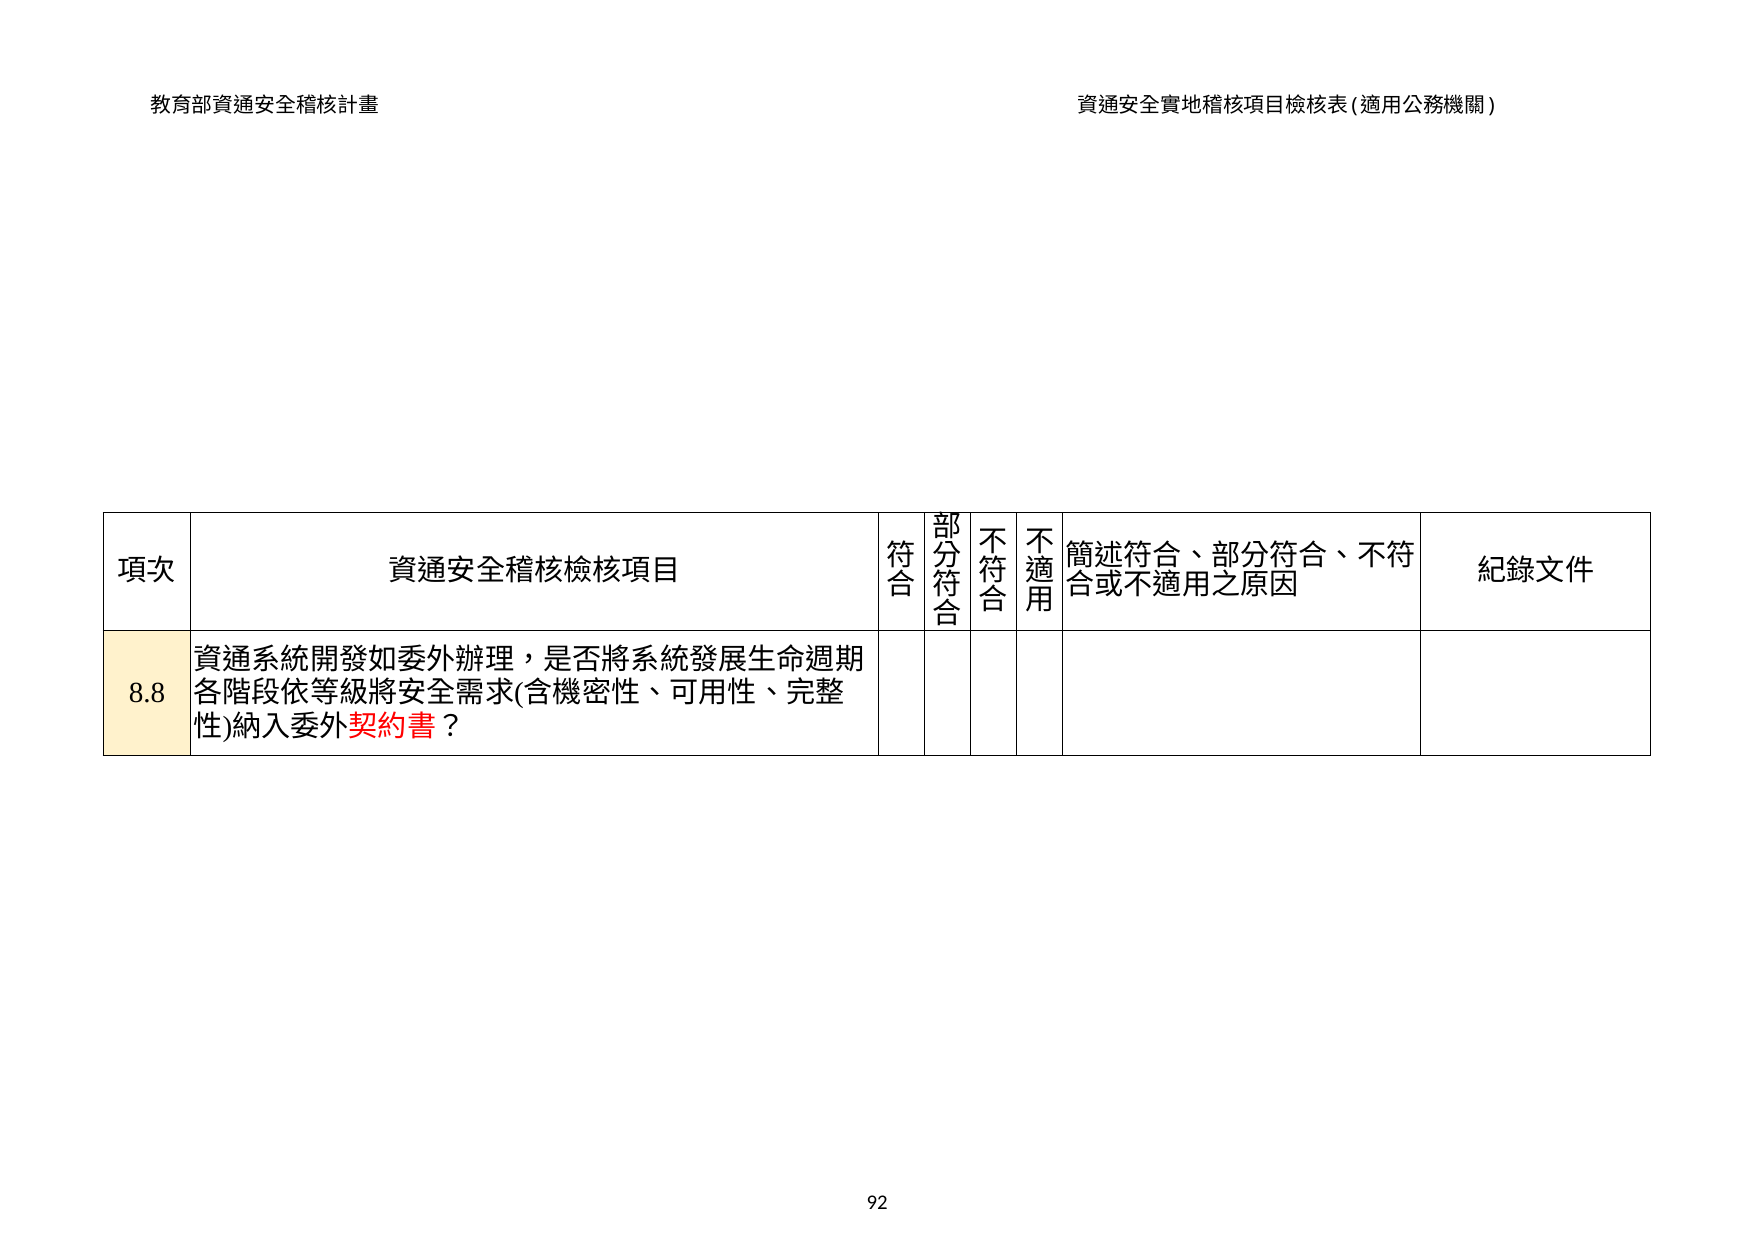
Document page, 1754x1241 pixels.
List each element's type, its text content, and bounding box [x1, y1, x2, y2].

table_cell 資通系統開發如委外辦理，是否將系統發展生命週期各階段依等級將安全需求(含機密性、可用性、完整性)納入委外契約書？ [191, 631, 878, 755]
table_cell 8.8 [104, 631, 190, 755]
table_header 簡述符合、部分符合、不符合或不適用之原因 [1063, 513, 1420, 630]
table_cell [971, 631, 1016, 755]
table_header 紀錄文件 [1421, 513, 1650, 630]
table_header 符合 [879, 513, 924, 630]
table_header 資通安全稽核檢核項目 [191, 513, 878, 630]
table_cell [925, 631, 970, 755]
table_header 不符合 [971, 513, 1016, 630]
table_cell [1421, 631, 1650, 755]
table_cell [1063, 631, 1420, 755]
table_header 不適用 [1017, 513, 1062, 630]
table_cell [1017, 631, 1062, 755]
table_header 部分符合 [925, 513, 970, 630]
table_header 項次 [104, 513, 190, 630]
table_cell [879, 631, 924, 755]
